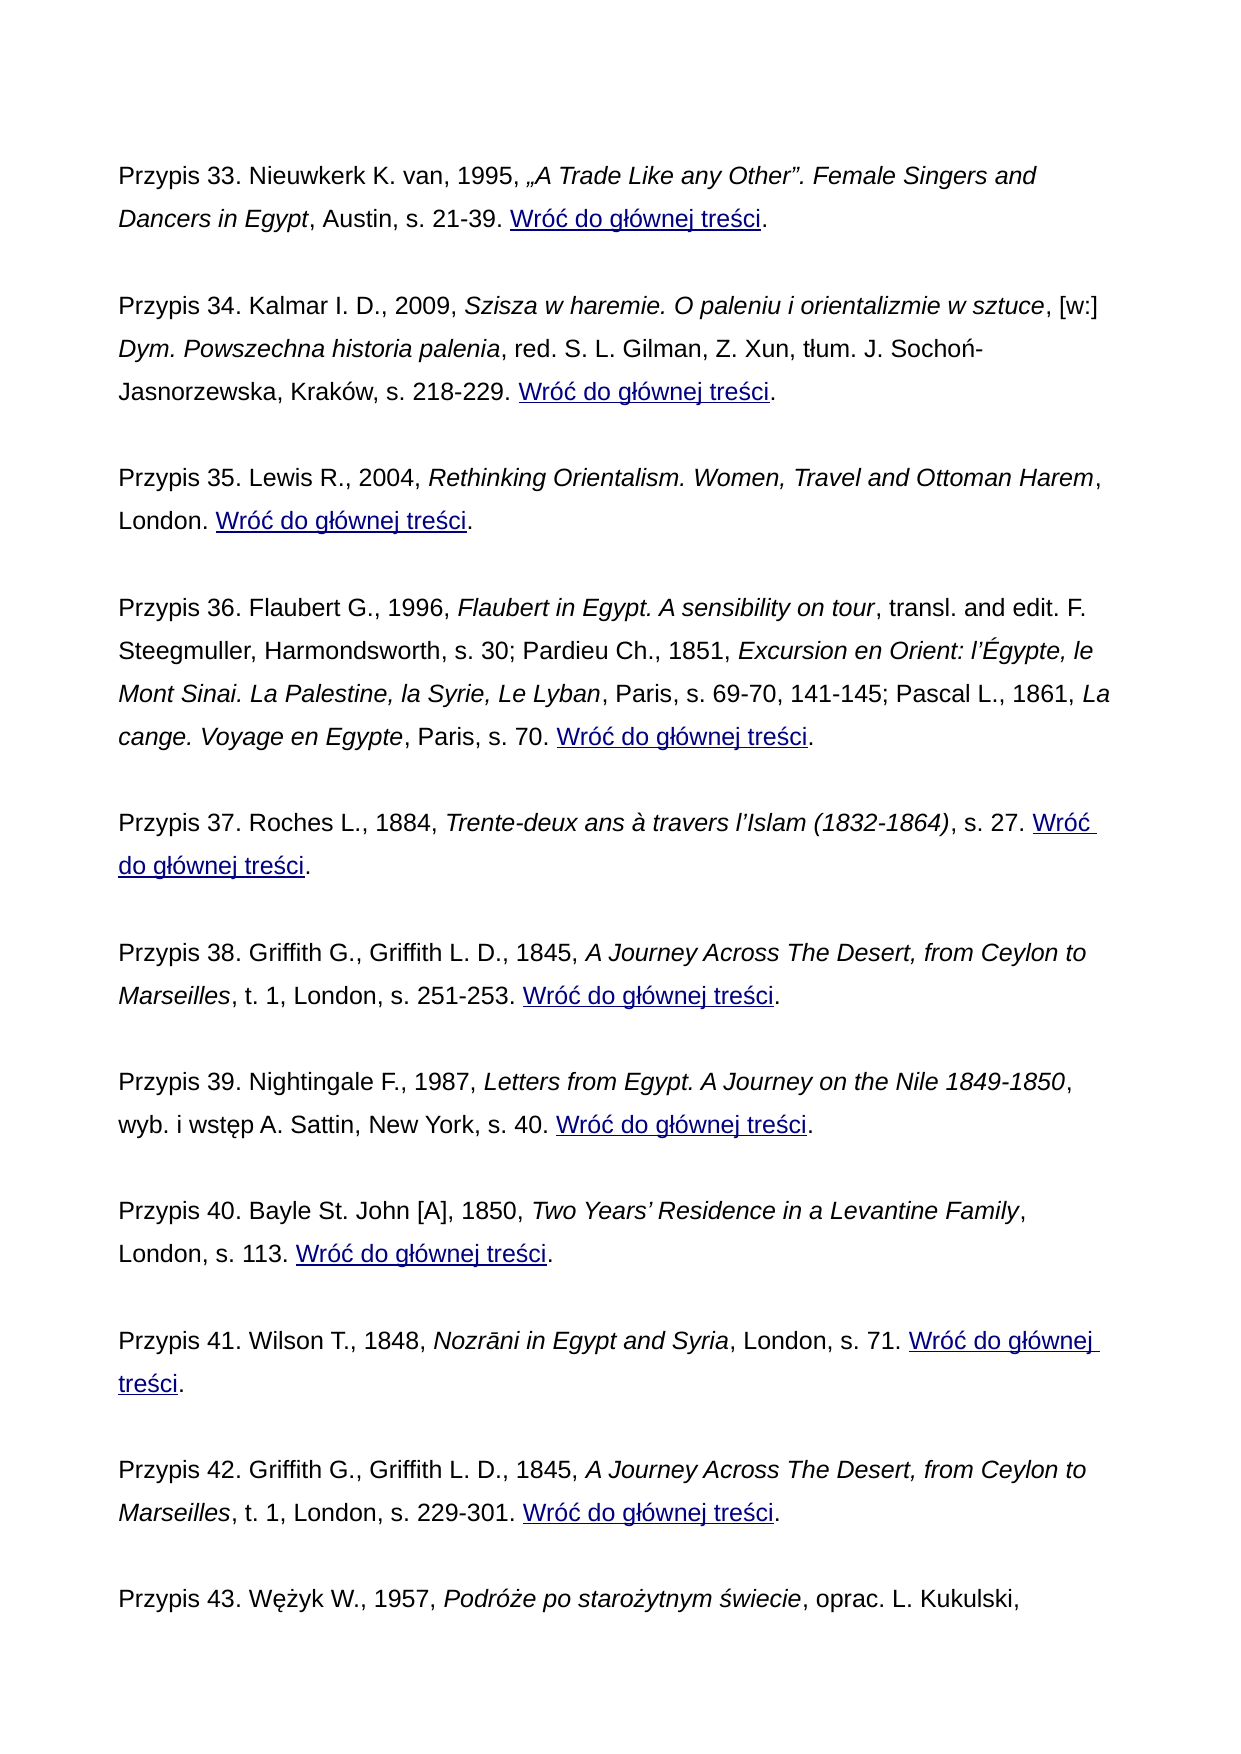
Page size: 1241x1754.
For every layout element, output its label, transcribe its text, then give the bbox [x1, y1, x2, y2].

text Przypis 39. Nightingale F., 1987, Letters from Egypt. A Journey on the Nile 1849-1850, wyb. i wstęp A. Sattin, New York, s. 40. Wróć do głównej treści. [118, 1067, 1122, 1139]
text Przypis 42. Griffith G., Griffith L. D., 1845, A Journey Across The Desert, from Ceylon to Marseilles, t. 1, London, s. 229-301. Wróć do głównej treści. [118, 1455, 1122, 1527]
text Przypis 34. Kalmar I. D., 2009, Szisza w haremie. O paleniu i orientalizmie w sztuce, [w:] Dym. Powszechna historia palenia, red. S. L. Gilman, Z. Xun, tłum. J. Sochoń-Jasnorzewska, Kraków, s. 218-229. Wróć do głównej treści. [118, 291, 1122, 406]
text Przypis 41. Wilson T., 1848, Nozrāni in Egypt and Syria, London, s. 71. Wróć do głównej treści. [118, 1326, 1122, 1397]
text Przypis 40. Bayle St. John [A], 1850, Two Years’ Residence in a Levantine Family, London, s. 113. Wróć do głównej treści. [118, 1196, 1122, 1268]
text Przypis 38. Griffith G., Griffith L. D., 1845, A Journey Across The Desert, from Ceylon to Marseilles, t. 1, London, s. 251-253. Wróć do głównej treści. [118, 937, 1122, 1009]
text Przypis 37. Roches L., 1884, Trente-deux ans à travers l’Islam (1832-1864), s. 27. Wróć do głównej treści. [118, 808, 1122, 880]
text Przypis 35. Lewis R., 2004, Rethinking Orientalism. Women, Travel and Ottoman Harem, London. Wróć do głównej treści. [118, 463, 1122, 535]
text Przypis 33. Nieuwkerk K. van, 1995, „A Trade Like any Other”. Female Singers and Dancers in Egypt, Austin, s. 21-39. Wróć do głównej treści. [118, 161, 1122, 233]
text Przypis 43. Wężyk W., 1957, Podróże po starożytnym świecie, oprac. L. Kukulski, [118, 1584, 1122, 1613]
text Przypis 36. Flaubert G., 1996, Flaubert in Egypt. A sensibility on tour, transl. and edit. F. Steegmuller, Harmondsworth, s. 30; Pardieu Ch., 1851, Excursion en Orient: l’Égypte, le Mont Sinai. La Palestine, la Syrie, Le Lyban, Paris, s. 69-70, 141-145; Pascal L., 1861, La cange. Voyage en Egypte, Paris, s. 70. Wróć do głównej treści. [118, 592, 1122, 751]
